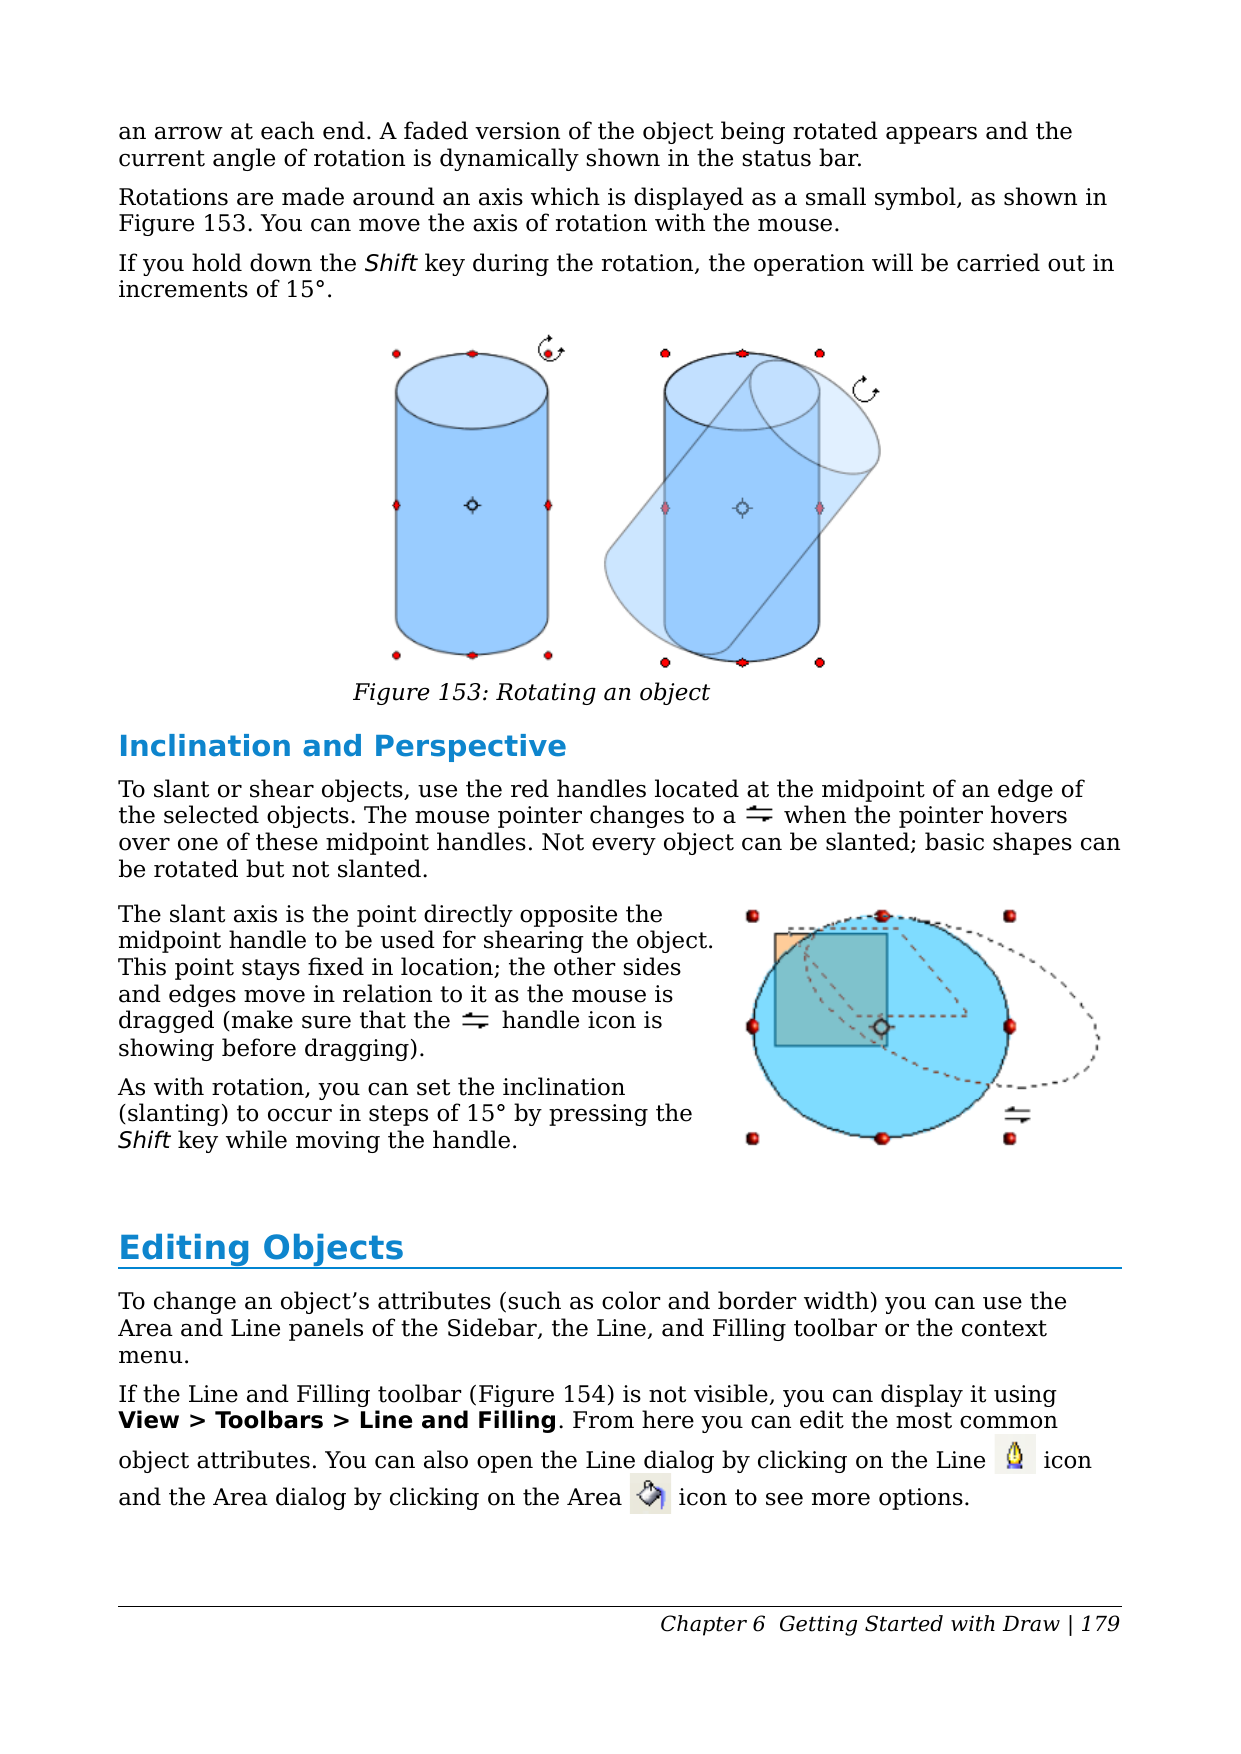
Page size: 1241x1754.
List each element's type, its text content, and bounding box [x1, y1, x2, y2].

picture [994, 1434, 1036, 1474]
text Rotations are made around an axis which is displayed as a small symbol, as shown in Figure 153. You can move the axis of rotation with the mouse. [118, 184, 1122, 237]
picture [732, 900, 1114, 1161]
text Figure 153: Rotating an object [353, 679, 887, 705]
subtitle Editing Objects [118, 1229, 1122, 1267]
table_header The slant axis is the point directly opposite the midpoint handle to be used for shearing the object. This point stays fixed in location; the other sides and edges move in relation to it as the mouse is dragged (make sure that the handle icon is showing before dragging). As with rotation, you can set the inclination (slanting) to occur in steps of 15° by pressing the Shift key while moving the handle. [112, 895, 724, 1193]
text an arrow at each end. A faded version of the object being rotated appears and the current angle of rotation is dynamically shown in the status bar. [118, 118, 1122, 171]
table_header [724, 895, 1121, 1193]
picture [458, 1008, 495, 1035]
text If you hold down the Shift key during the rotation, the operation will be carried out in increments of 15°. [118, 250, 1122, 303]
text To slant or shear objects, use the red handles located at the midpoint of an edge of the selected objects. The mouse pointer changes to a when the pointer hovers over one of these midpoint handles. Not every object can be slanted; basic shapes can be rotated but not slanted. [118, 776, 1122, 883]
picture [744, 803, 777, 827]
text To change an object’s attributes (such as color and border width) you can use the Area and Line panels of the Sidebar, the Line, and Filling toolbar or the context menu. [118, 1288, 1122, 1368]
subtitle Inclination and Perspective [118, 729, 1122, 763]
text If the Line and Filling toolbar (Figure 154) is not visible, you can display it using View > Toolbars > Line and Filling. From here you can edit the most common object attributes. You can also open the Line dialog by clicking on the Line icon and the Area dialog by clicking on the Area icon to see more options. [118, 1381, 1122, 1513]
picture [353, 328, 888, 679]
picture [629, 1473, 672, 1514]
